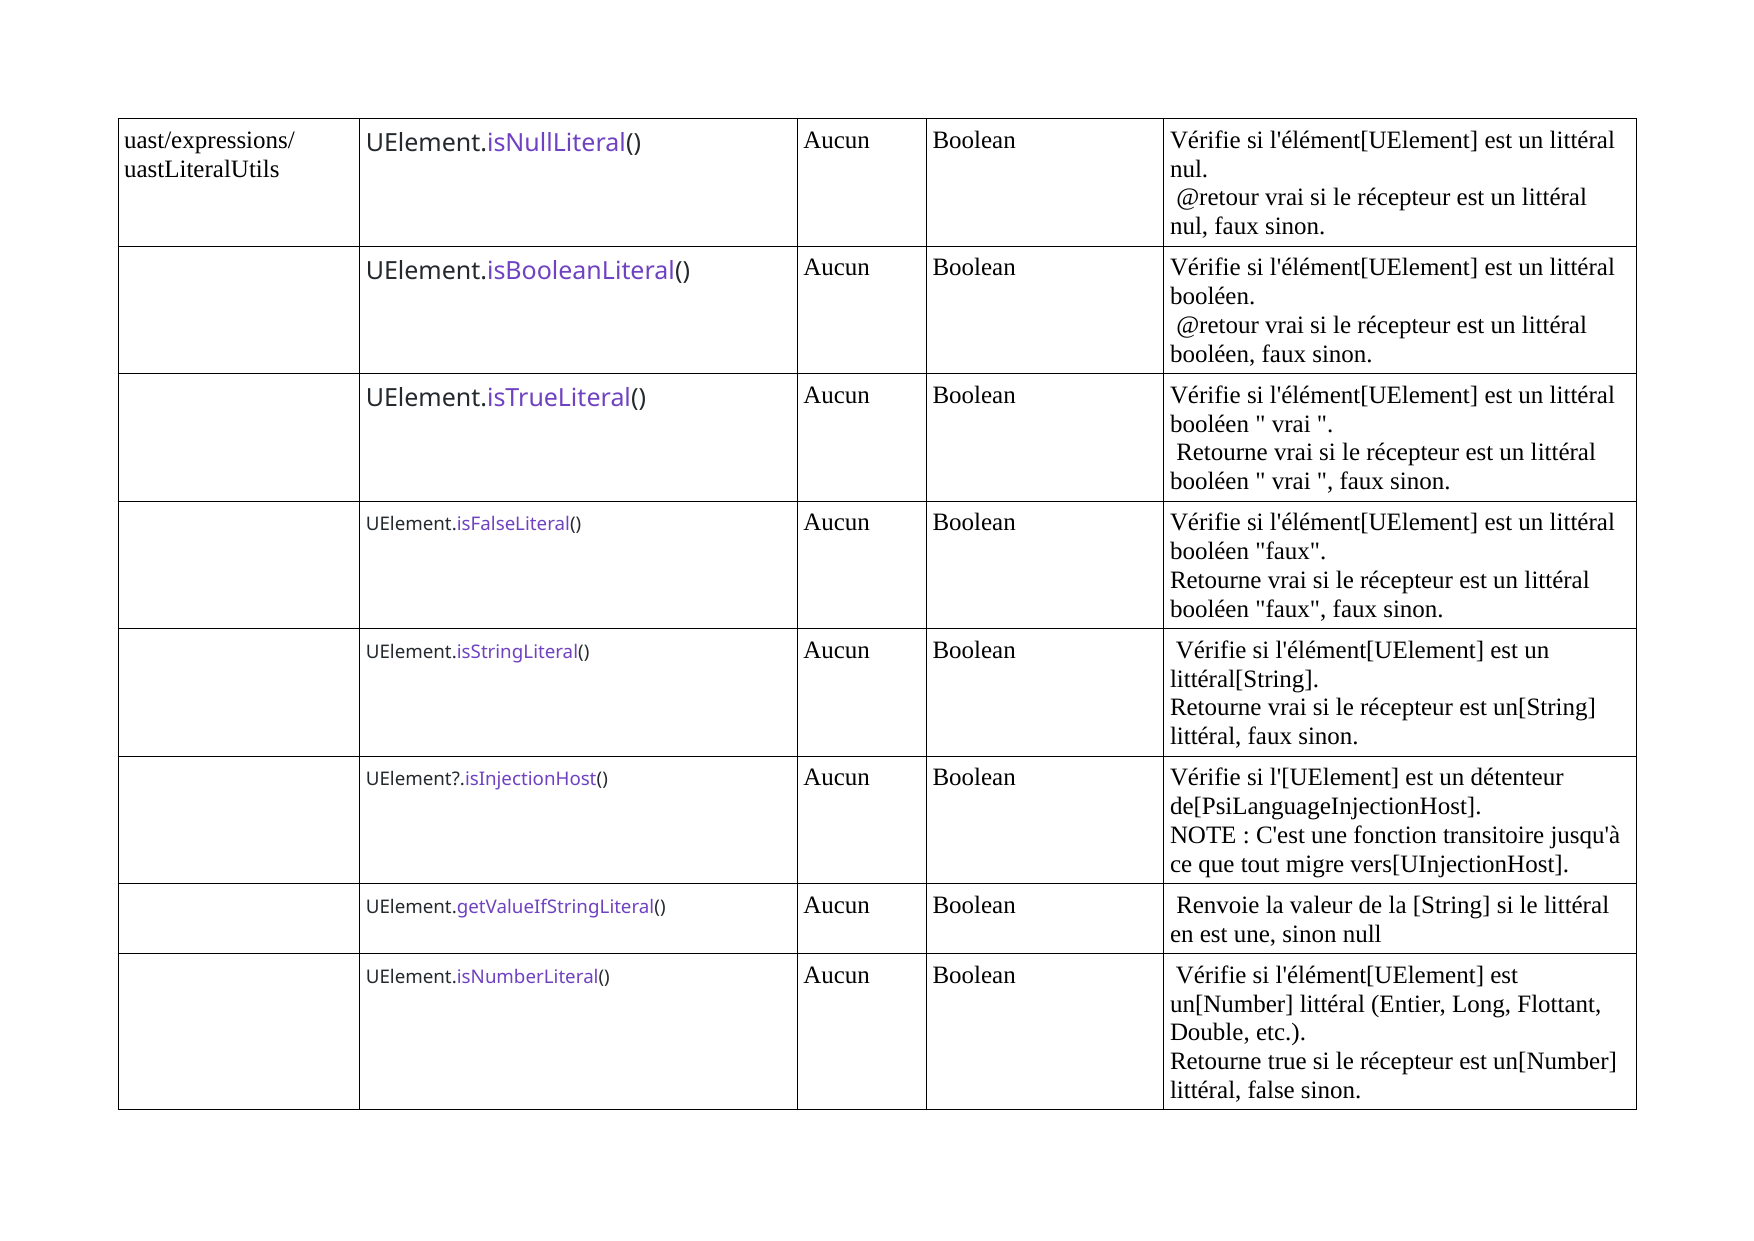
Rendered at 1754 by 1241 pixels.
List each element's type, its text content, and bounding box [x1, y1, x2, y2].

table_cell Aucun [798, 119, 926, 246]
table_cell UElement.isTrueLiteral() [360, 374, 797, 501]
table_cell Aucun [798, 884, 926, 953]
table_cell [119, 954, 359, 1109]
table_cell Vérifie si l'élément[UElement] est un[Number] littéral (Entier, Long, Flottant, Double, etc.). Retourne true si le récepteur est un[Number] littéral, false sinon. [1164, 954, 1636, 1109]
table_cell [119, 757, 359, 883]
table_cell Vérifie si l'[UElement] est un détenteur de[PsiLanguageInjectionHost]. NOTE : C'est une fonction transitoire jusqu'à ce que tout migre vers[UInjectionHost]. [1164, 757, 1636, 883]
table_cell Vérifie si l'élément[UElement] est un littéral booléen " vrai ". Retourne vrai si le récepteur est un littéral booléen " vrai ", faux sinon. [1164, 374, 1636, 501]
table_cell Boolean [927, 884, 1163, 953]
table_cell Vérifie si l'élément[UElement] est un littéral[String]. Retourne vrai si le récepteur est un[String] littéral, faux sinon. [1164, 629, 1636, 756]
table_cell UElement?.isInjectionHost() [360, 757, 797, 883]
table_cell Boolean [927, 954, 1163, 1109]
table_cell Boolean [927, 119, 1163, 246]
table_cell Aucun [798, 954, 926, 1109]
table_cell [119, 374, 359, 501]
table_cell UElement.isNullLiteral() [360, 119, 797, 246]
table_cell Vérifie si l'élément[UElement] est un littéral nul. @retour vrai si le récepteur est un littéral nul, faux sinon. [1164, 119, 1636, 246]
table_cell Aucun [798, 374, 926, 501]
table_cell Aucun [798, 757, 926, 883]
table_cell [119, 884, 359, 953]
table_cell Aucun [798, 247, 926, 373]
table_cell uast/expressions/uastLiteralUtils [119, 119, 359, 246]
table_cell [119, 629, 359, 756]
table_cell UElement.getValueIfStringLiteral() [360, 884, 797, 953]
table_cell UElement.isNumberLiteral() [360, 954, 797, 1109]
table_cell Vérifie si l'élément[UElement] est un littéral booléen. @retour vrai si le récepteur est un littéral booléen, faux sinon. [1164, 247, 1636, 373]
table_cell Boolean [927, 629, 1163, 756]
table_cell Boolean [927, 502, 1163, 628]
table_cell Aucun [798, 629, 926, 756]
table_cell [119, 502, 359, 628]
table_cell UElement.isBooleanLiteral() [360, 247, 797, 373]
table_cell UElement.isFalseLiteral() [360, 502, 797, 628]
table_cell [119, 247, 359, 373]
table_cell Boolean [927, 757, 1163, 883]
table_cell UElement.isStringLiteral() [360, 629, 797, 756]
table_cell Aucun [798, 502, 926, 628]
table_cell Boolean [927, 247, 1163, 373]
table_cell Renvoie la valeur de la [String] si le littéral en est une, sinon null [1164, 884, 1636, 953]
table_cell Vérifie si l'élément[UElement] est un littéral booléen "faux". Retourne vrai si le récepteur est un littéral booléen "faux", faux sinon. [1164, 502, 1636, 628]
table_cell Boolean [927, 374, 1163, 501]
